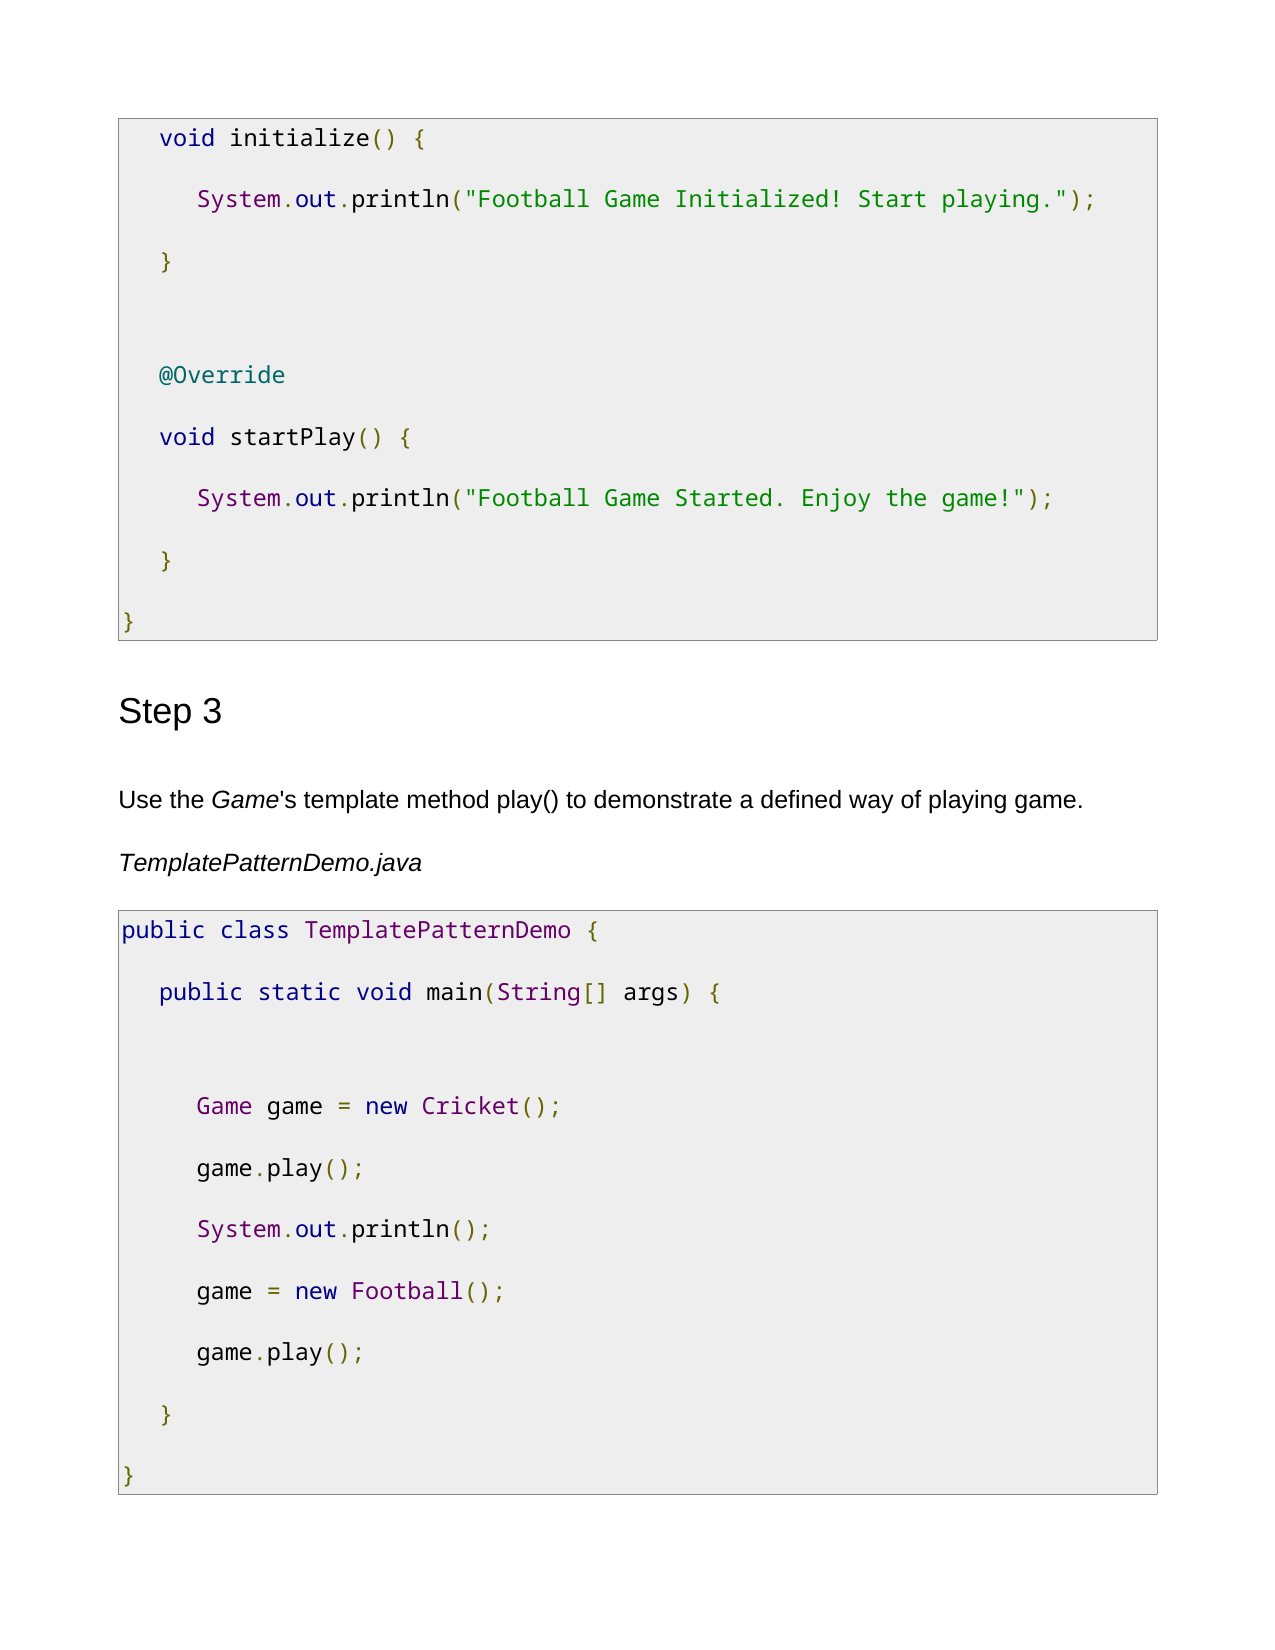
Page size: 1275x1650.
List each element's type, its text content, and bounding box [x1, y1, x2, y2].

text } [119, 540, 1157, 575]
text public static void main(String[] args) { [119, 972, 1157, 1007]
text game.play(); [119, 1332, 1157, 1367]
text } [119, 241, 1157, 276]
subtitle Step 3 [118, 690, 1157, 732]
text void startPlay() { [119, 417, 1157, 452]
text public class TemplatePatternDemo { [119, 911, 1157, 946]
text } [119, 1394, 1157, 1429]
text Use the Game's template method play() to demonstrate a defined way of playing game. [118, 785, 1157, 814]
text } [119, 1455, 1157, 1494]
text Game game = new Cricket(); [119, 1086, 1157, 1122]
text System.out.println("Football Game Started. Enjoy the game!"); [119, 478, 1157, 514]
text System.out.println("Football Game Initialized! Start playing."); [119, 179, 1157, 215]
text game = new Football(); [119, 1271, 1157, 1306]
text } [119, 601, 1157, 640]
text void initialize() { [119, 119, 1157, 153]
text System.out.println(); [119, 1209, 1157, 1244]
text game.play(); [119, 1148, 1157, 1183]
text @Override [119, 356, 1157, 391]
text TemplatePatternDemo.java [118, 848, 1157, 877]
